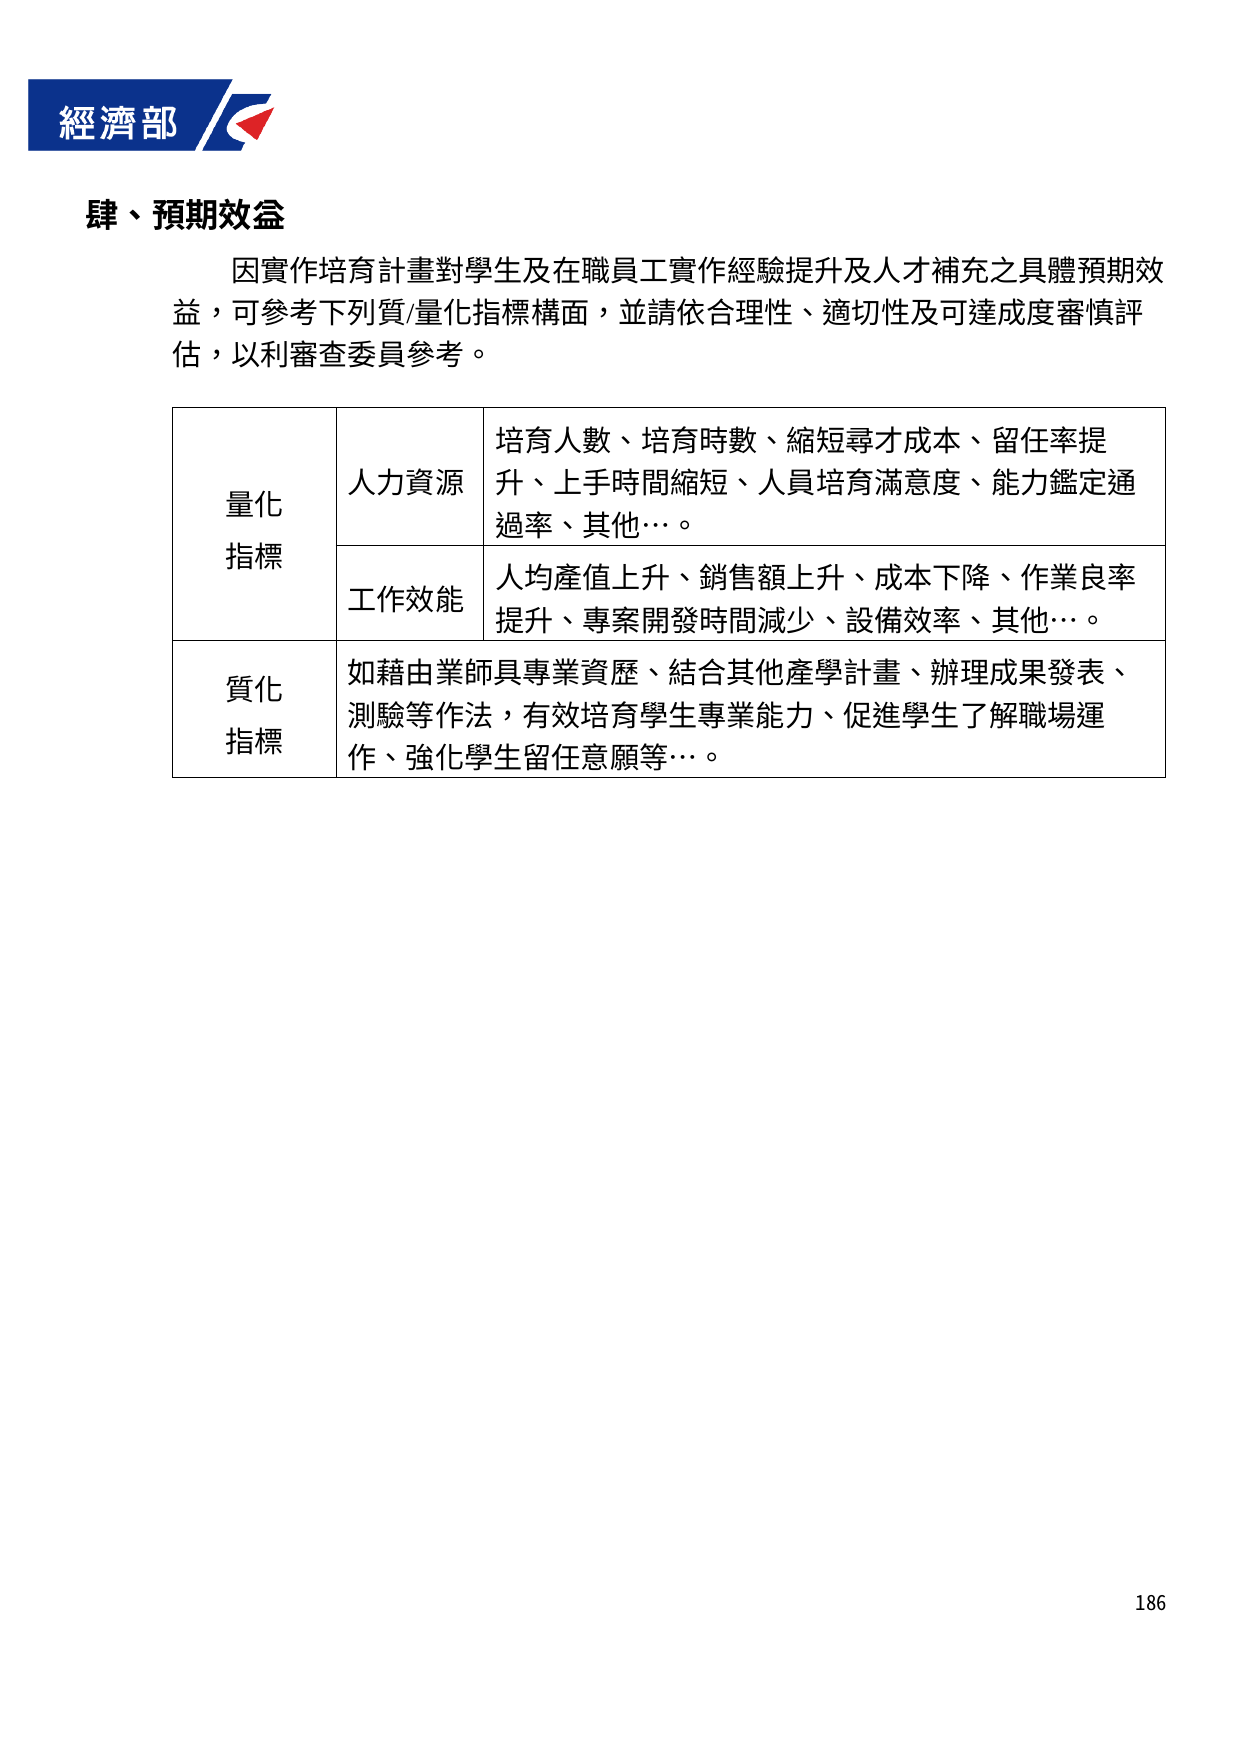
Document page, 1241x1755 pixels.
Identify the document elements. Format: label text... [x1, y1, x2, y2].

table_header 量化 指標 [173, 408, 336, 639]
table_cell 質化 指標 [173, 641, 336, 777]
subtitle 肆、預期效益 [85, 186, 1149, 238]
subtitle 因實作培育計畫對學生及在職員工實作經驗提升及人才補充之具體預期效益，可參考下列質/量化指標構面，並請依合理性、適切性及可達成度審慎評估，以利審查委員參考。 [173, 247, 1167, 374]
table_cell 工作效能 [337, 546, 483, 639]
table_header 培育人數、培育時數、縮短尋才成本、留任率提升、上手時間縮短、人員培育滿意度、能力鑑定通過率、其他…。 [484, 408, 1165, 544]
table_header 人力資源 [337, 408, 483, 544]
table_cell 人均產值上升、銷售額上升、成本下降、作業良率提升、專案開發時間減少、設備效率、其他…。 [484, 546, 1165, 639]
table_cell 如藉由業師具專業資歷、結合其他產學計畫、辦理成果發表、測驗等作法，有效培育學生專業能力、促進學生了解職場運作、強化學生留任意願等…。 [337, 641, 1165, 777]
